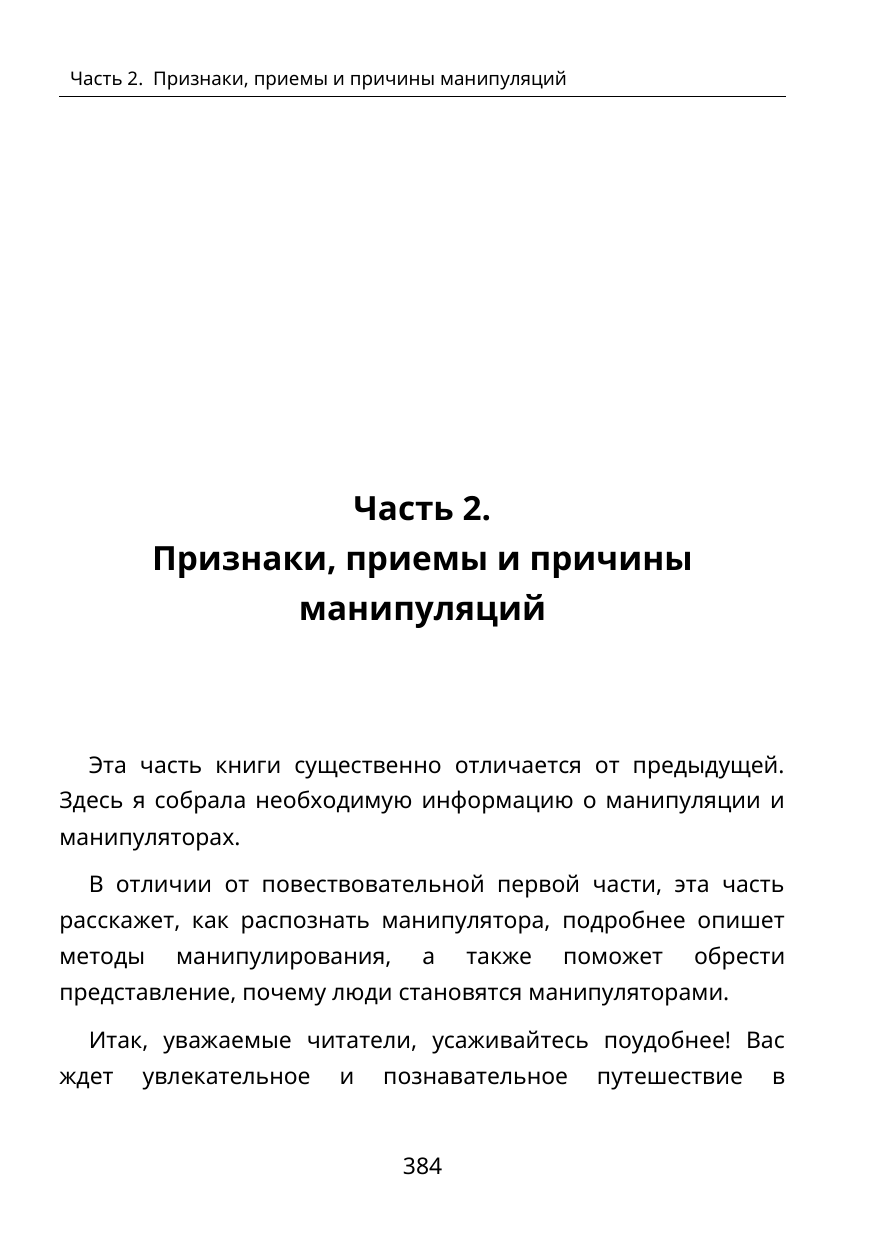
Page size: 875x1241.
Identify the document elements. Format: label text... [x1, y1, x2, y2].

text В отличии от повествовательной первой части, эта часть расскажет, как распознать манипулятора, подробнее опишет методы манипулирования, а также поможет обрести представление, почему люди становятся манипуляторами. [59, 868, 786, 1007]
text Эта часть книги существенно отличается от предыдущей. Здесь я собрала необходимую информацию о манипуляции и манипуляторах. [59, 748, 786, 852]
subtitle Часть 2. Признаки, приемы и причины манипуляций [59, 480, 786, 630]
text Итак, уважаемые читатели, усаживайтесь поудобнее! Вас ждет увлекательное и познавательное путешествие в [59, 1024, 786, 1091]
